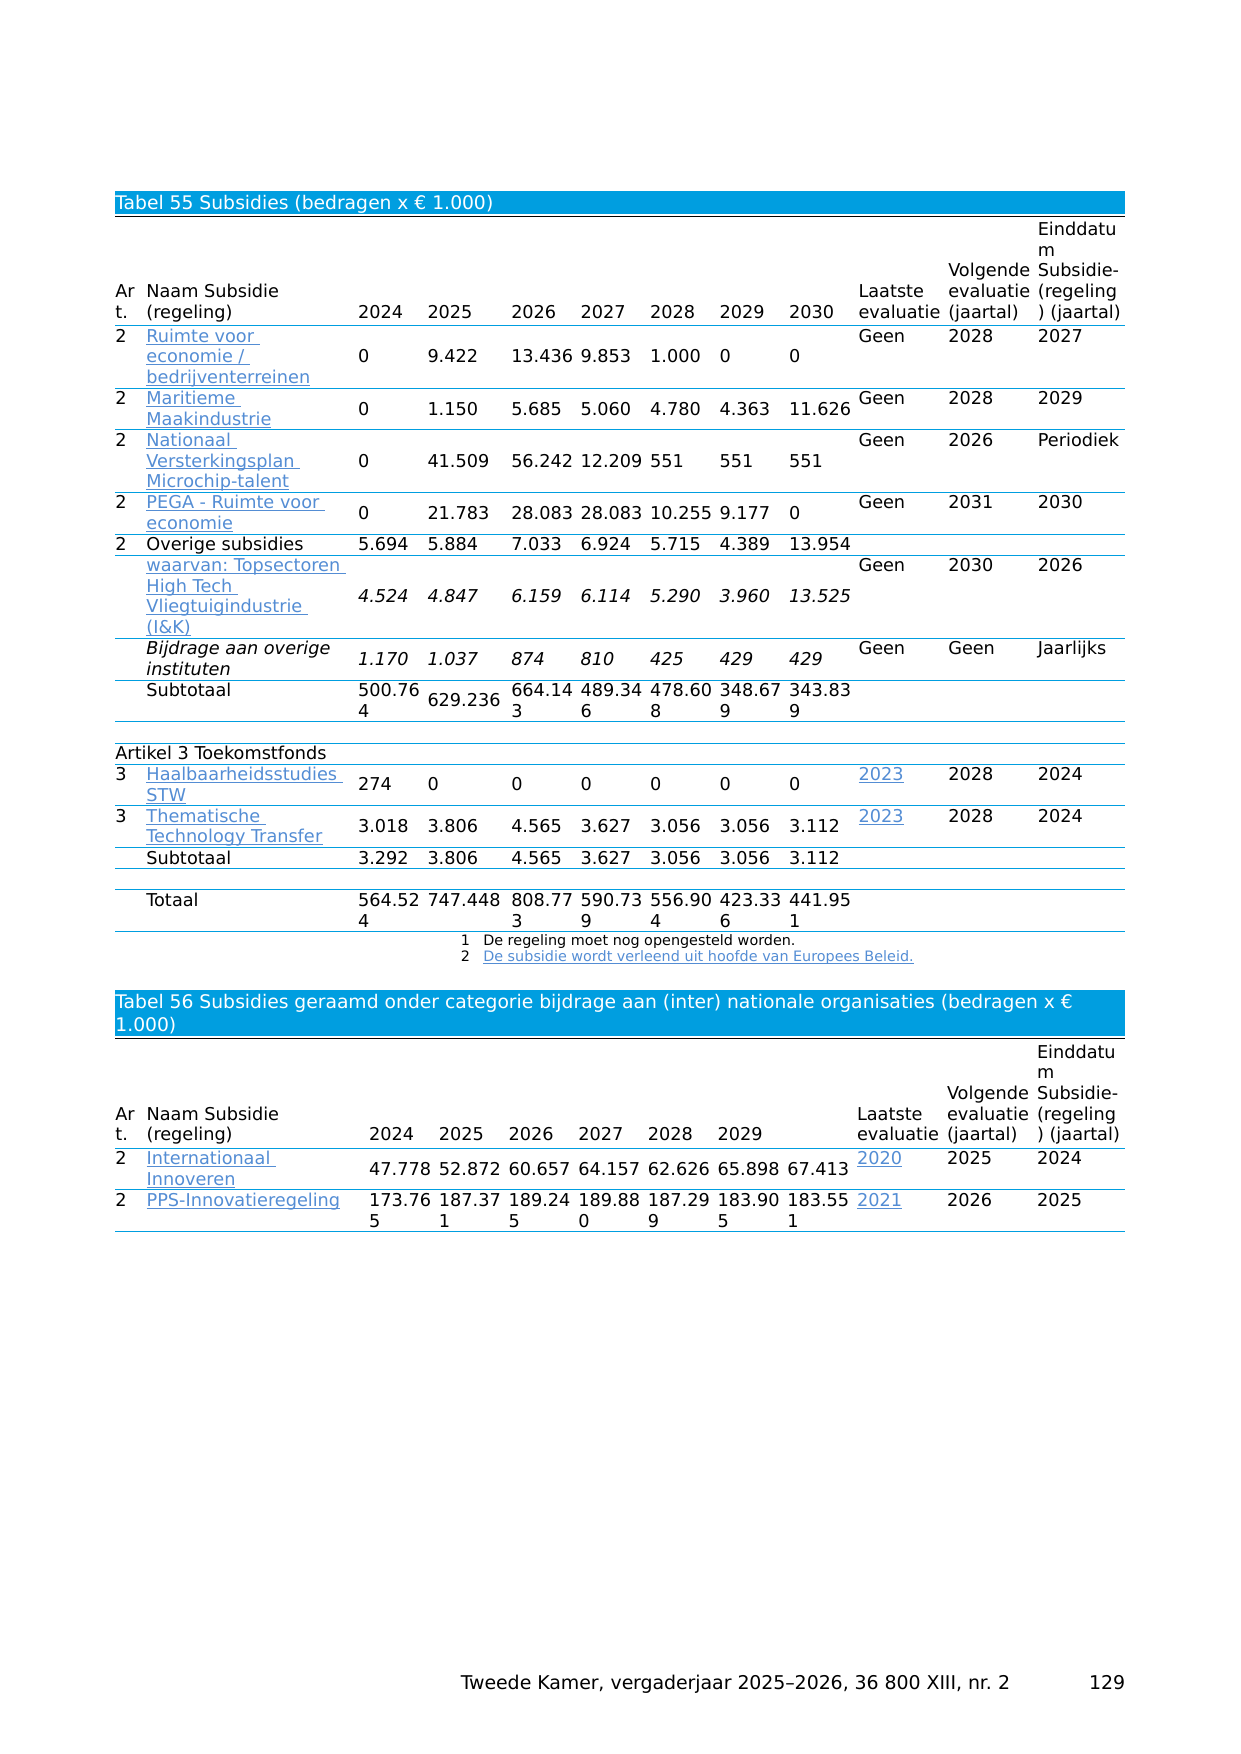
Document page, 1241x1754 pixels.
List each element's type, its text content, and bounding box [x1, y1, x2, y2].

table_cell 4.780 [647, 389, 716, 429]
table_cell 6.114 [578, 556, 647, 638]
table_cell 2026 [944, 1190, 1034, 1231]
table_cell Laatste evaluatie [855, 217, 945, 325]
table_cell [945, 681, 1035, 721]
table_cell [945, 848, 1035, 868]
table_cell 5.290 [647, 556, 716, 638]
table_cell 6.924 [578, 535, 647, 555]
table_cell 0 [786, 765, 855, 805]
table_cell 3.018 [355, 806, 424, 847]
table_cell 3 [115, 806, 143, 847]
table_cell 2028 [945, 806, 1035, 847]
table_cell 2 [115, 326, 143, 388]
table_cell 808.773 [508, 890, 577, 931]
table_cell 2028 [945, 326, 1035, 388]
table_cell 2023 [855, 765, 945, 805]
table_cell 5.715 [647, 535, 716, 555]
table_cell 11.626 [786, 389, 855, 429]
table_cell Ruimte voor economie / bedrijventerreinen [143, 326, 355, 388]
table_cell [355, 869, 424, 889]
table_cell [1035, 722, 1125, 742]
table_cell Thematische Technology Transfer [143, 806, 355, 847]
table_cell [508, 722, 577, 742]
table_cell 441.951 [786, 890, 855, 931]
table_cell [855, 890, 945, 931]
table_cell 62.626 [645, 1149, 714, 1189]
table_cell 0 [786, 326, 855, 388]
table_cell Geen [855, 430, 945, 492]
table_cell 2 [115, 389, 143, 429]
table_cell 0 [508, 765, 577, 805]
table_cell Subtotaal [143, 848, 355, 868]
table_cell 9.177 [716, 493, 786, 533]
table_cell 0 [578, 765, 647, 805]
table_cell 3.112 [786, 806, 855, 847]
table_cell 2026 [1035, 556, 1125, 638]
table_cell [143, 869, 355, 889]
table_cell Naam Subsidie (regeling) [144, 1039, 366, 1148]
table_cell 2 [115, 535, 143, 555]
table_cell [716, 722, 786, 742]
table_cell 551 [647, 430, 716, 492]
table_cell 21.783 [424, 493, 508, 533]
table_cell 0 [716, 326, 786, 388]
table_cell [786, 722, 855, 742]
table_cell Overige subsidies [143, 535, 355, 555]
table_cell [115, 639, 143, 679]
table_cell 4.363 [716, 389, 786, 429]
table_cell Haalbaarheidsstudies STW [143, 765, 355, 805]
table_cell 2024 [1035, 765, 1125, 805]
table_cell 6.159 [508, 556, 577, 638]
table_cell Geen [855, 389, 945, 429]
table_cell 13.525 [786, 556, 855, 638]
table_cell 2024 [1034, 1149, 1125, 1189]
table_cell [647, 722, 716, 742]
table_cell 0 [647, 765, 716, 805]
table_cell [115, 556, 143, 638]
table_cell [786, 869, 855, 889]
table_cell [143, 722, 355, 742]
table_cell 2025 [424, 217, 508, 325]
table_cell 2 [115, 1149, 143, 1189]
table_cell Jaarlijks [1035, 639, 1125, 679]
table_cell 56.242 [508, 430, 577, 492]
table_cell 2030 [786, 217, 855, 325]
table_cell 274 [355, 765, 424, 805]
table_cell Geen [855, 493, 945, 533]
table_cell 2030 [1035, 493, 1125, 533]
table_cell [945, 722, 1035, 742]
table_cell 2028 [645, 1039, 714, 1148]
table_cell 13.954 [786, 535, 855, 555]
table_cell 425 [647, 639, 716, 679]
table_cell 2026 [505, 1039, 575, 1148]
table_cell Einddatum Subsidie- (regeling) (jaartal) [1034, 1039, 1125, 1148]
table_cell 3.056 [647, 848, 716, 868]
table_cell [855, 535, 945, 555]
table_cell [716, 869, 786, 889]
table_cell 2029 [716, 217, 786, 325]
table_cell [578, 869, 647, 889]
table_cell 47.778 [366, 1149, 436, 1189]
table_cell 2029 [1035, 389, 1125, 429]
table_cell [115, 722, 143, 742]
table_cell 500.764 [355, 681, 424, 721]
table_cell 183.551 [784, 1190, 854, 1231]
table_cell 3 [115, 765, 143, 805]
table_cell 348.679 [716, 681, 786, 721]
table_cell 2024 [355, 217, 424, 325]
table_cell Einddatum Subsidie- (regeling) (jaartal) [1035, 217, 1125, 325]
table_cell 3.806 [424, 848, 508, 868]
table_cell 3.806 [424, 806, 508, 847]
table_cell 4.565 [508, 806, 577, 847]
table_cell [424, 722, 508, 742]
table_cell 9.853 [578, 326, 647, 388]
table_cell 41.509 [424, 430, 508, 492]
table_cell 343.839 [786, 681, 855, 721]
table_cell Naam Subsidie (regeling) [143, 217, 355, 325]
table_cell [855, 848, 945, 868]
table_cell 810 [578, 639, 647, 679]
table_cell Artikel 3 Toekomstfonds [115, 744, 1125, 763]
table_cell waarvan: Topsectoren High Tech Vliegtuigindustrie (I&K) [143, 556, 355, 638]
table_cell [647, 869, 716, 889]
table_cell 1.037 [424, 639, 508, 679]
table_cell 0 [786, 493, 855, 533]
table_cell [945, 890, 1035, 931]
table_cell 1.000 [647, 326, 716, 388]
table_cell [508, 869, 577, 889]
table_cell [1035, 681, 1125, 721]
list De subsidie wordt verleend uit hoofde van Europees Beleid. [461, 948, 1125, 965]
table_cell 1.150 [424, 389, 508, 429]
table_cell 2024 [366, 1039, 436, 1148]
table_cell 874 [508, 639, 577, 679]
table_cell [1035, 869, 1125, 889]
table_cell 2025 [944, 1149, 1034, 1189]
table_cell 5.060 [578, 389, 647, 429]
table_cell 5.685 [508, 389, 577, 429]
table_cell 52.872 [436, 1149, 505, 1189]
table_cell [578, 722, 647, 742]
table_cell 590.739 [578, 890, 647, 931]
table_cell Volgende evaluatie (jaartal) [945, 217, 1035, 325]
table_cell 2023 [855, 806, 945, 847]
table_cell 4.524 [355, 556, 424, 638]
table_cell 0 [424, 765, 508, 805]
table_cell 2029 [715, 1039, 784, 1148]
table_cell [115, 890, 143, 931]
table_cell 60.657 [505, 1149, 575, 1189]
table_cell 2028 [945, 389, 1035, 429]
table_cell Geen [855, 326, 945, 388]
table_cell Volgende evaluatie (jaartal) [944, 1039, 1034, 1148]
table_cell 5.694 [355, 535, 424, 555]
table_cell 2027 [578, 217, 647, 325]
table_cell 551 [786, 430, 855, 492]
table_cell [1035, 535, 1125, 555]
table_cell 556.904 [647, 890, 716, 931]
table_cell 189.245 [505, 1190, 575, 1231]
table_cell 12.209 [578, 430, 647, 492]
table_cell 67.413 [784, 1149, 854, 1189]
table_cell 1.170 [355, 639, 424, 679]
table_cell 0 [355, 493, 424, 533]
table_cell 28.083 [508, 493, 577, 533]
table_cell [1035, 890, 1125, 931]
table_cell 3.627 [578, 848, 647, 868]
table_cell [115, 681, 143, 721]
table_cell 429 [716, 639, 786, 679]
table_cell 2021 [854, 1190, 944, 1231]
table_cell [945, 535, 1035, 555]
table_cell Geen [855, 556, 945, 638]
table_cell 3.056 [716, 806, 786, 847]
table_cell Art. [115, 1039, 143, 1148]
table_cell 7.033 [508, 535, 577, 555]
table_cell 173.765 [366, 1190, 436, 1231]
table_cell 429 [786, 639, 855, 679]
table_cell 2028 [945, 765, 1035, 805]
table_cell 489.346 [578, 681, 647, 721]
table_cell 183.905 [715, 1190, 784, 1231]
table_cell [115, 869, 143, 889]
table_cell [1035, 848, 1125, 868]
table_cell 2024 [1035, 806, 1125, 847]
table_cell Geen [945, 639, 1035, 679]
table_cell [855, 869, 945, 889]
list De regeling moet nog opengesteld worden. [461, 932, 1125, 948]
table_cell 187.299 [645, 1190, 714, 1231]
table_cell 0 [355, 430, 424, 492]
table_cell Bijdrage aan overige instituten [143, 639, 355, 679]
table_cell 2 [115, 430, 143, 492]
table_cell Periodiek [1035, 430, 1125, 492]
table_cell 2027 [1035, 326, 1125, 388]
table_cell Totaal [143, 890, 355, 931]
table_cell 664.143 [508, 681, 577, 721]
table_cell 0 [355, 389, 424, 429]
table_cell 551 [716, 430, 786, 492]
table_cell [355, 722, 424, 742]
table_cell 423.336 [716, 890, 786, 931]
table_cell PPS-Innovatieregeling [144, 1190, 366, 1231]
table_cell 2026 [508, 217, 577, 325]
table_cell 64.157 [575, 1149, 645, 1189]
table_cell 3.056 [716, 848, 786, 868]
table_cell 2031 [945, 493, 1035, 533]
table_cell 5.884 [424, 535, 508, 555]
table_cell 28.083 [578, 493, 647, 533]
table_cell 2020 [854, 1149, 944, 1189]
table_cell Subtotaal [143, 681, 355, 721]
table_cell 13.436 [508, 326, 577, 388]
table_cell [115, 848, 143, 868]
table_cell 3.627 [578, 806, 647, 847]
table_cell 2025 [436, 1039, 505, 1148]
table_cell 0 [355, 326, 424, 388]
table_cell 3.056 [647, 806, 716, 847]
table_cell 189.880 [575, 1190, 645, 1231]
table_cell [784, 1039, 854, 1148]
table_cell 187.371 [436, 1190, 505, 1231]
table_cell 564.524 [355, 890, 424, 931]
table_cell 2026 [945, 430, 1035, 492]
table_cell 3.112 [786, 848, 855, 868]
table_cell 0 [716, 765, 786, 805]
table_cell 4.565 [508, 848, 577, 868]
table_cell [855, 681, 945, 721]
table_cell [424, 869, 508, 889]
table_cell Art. [115, 217, 143, 325]
table_cell 4.389 [716, 535, 786, 555]
table_cell 478.608 [647, 681, 716, 721]
table_cell Geen [855, 639, 945, 679]
table_cell 3.292 [355, 848, 424, 868]
table_cell 9.422 [424, 326, 508, 388]
table_cell 65.898 [715, 1149, 784, 1189]
table_cell 2 [115, 493, 143, 533]
table_cell 2 [115, 1190, 143, 1231]
table_cell [945, 869, 1035, 889]
table_cell 10.255 [647, 493, 716, 533]
table_cell [855, 722, 945, 742]
table_cell 4.847 [424, 556, 508, 638]
table_cell 747.448 [424, 890, 508, 931]
table_cell Nationaal Versterkingsplan Microchip-talent [143, 430, 355, 492]
table_cell Internationaal Innoveren [144, 1149, 366, 1189]
table_cell PEGA - Ruimte voor economie [143, 493, 355, 533]
table_cell 2025 [1034, 1190, 1125, 1231]
table_cell 629.236 [424, 681, 508, 721]
table_cell 2027 [575, 1039, 645, 1148]
table_cell Maritieme Maakindustrie [143, 389, 355, 429]
table_cell 2030 [945, 556, 1035, 638]
table_cell 3.960 [716, 556, 786, 638]
table_cell 2028 [647, 217, 716, 325]
table_cell Laatste evaluatie [854, 1039, 944, 1148]
